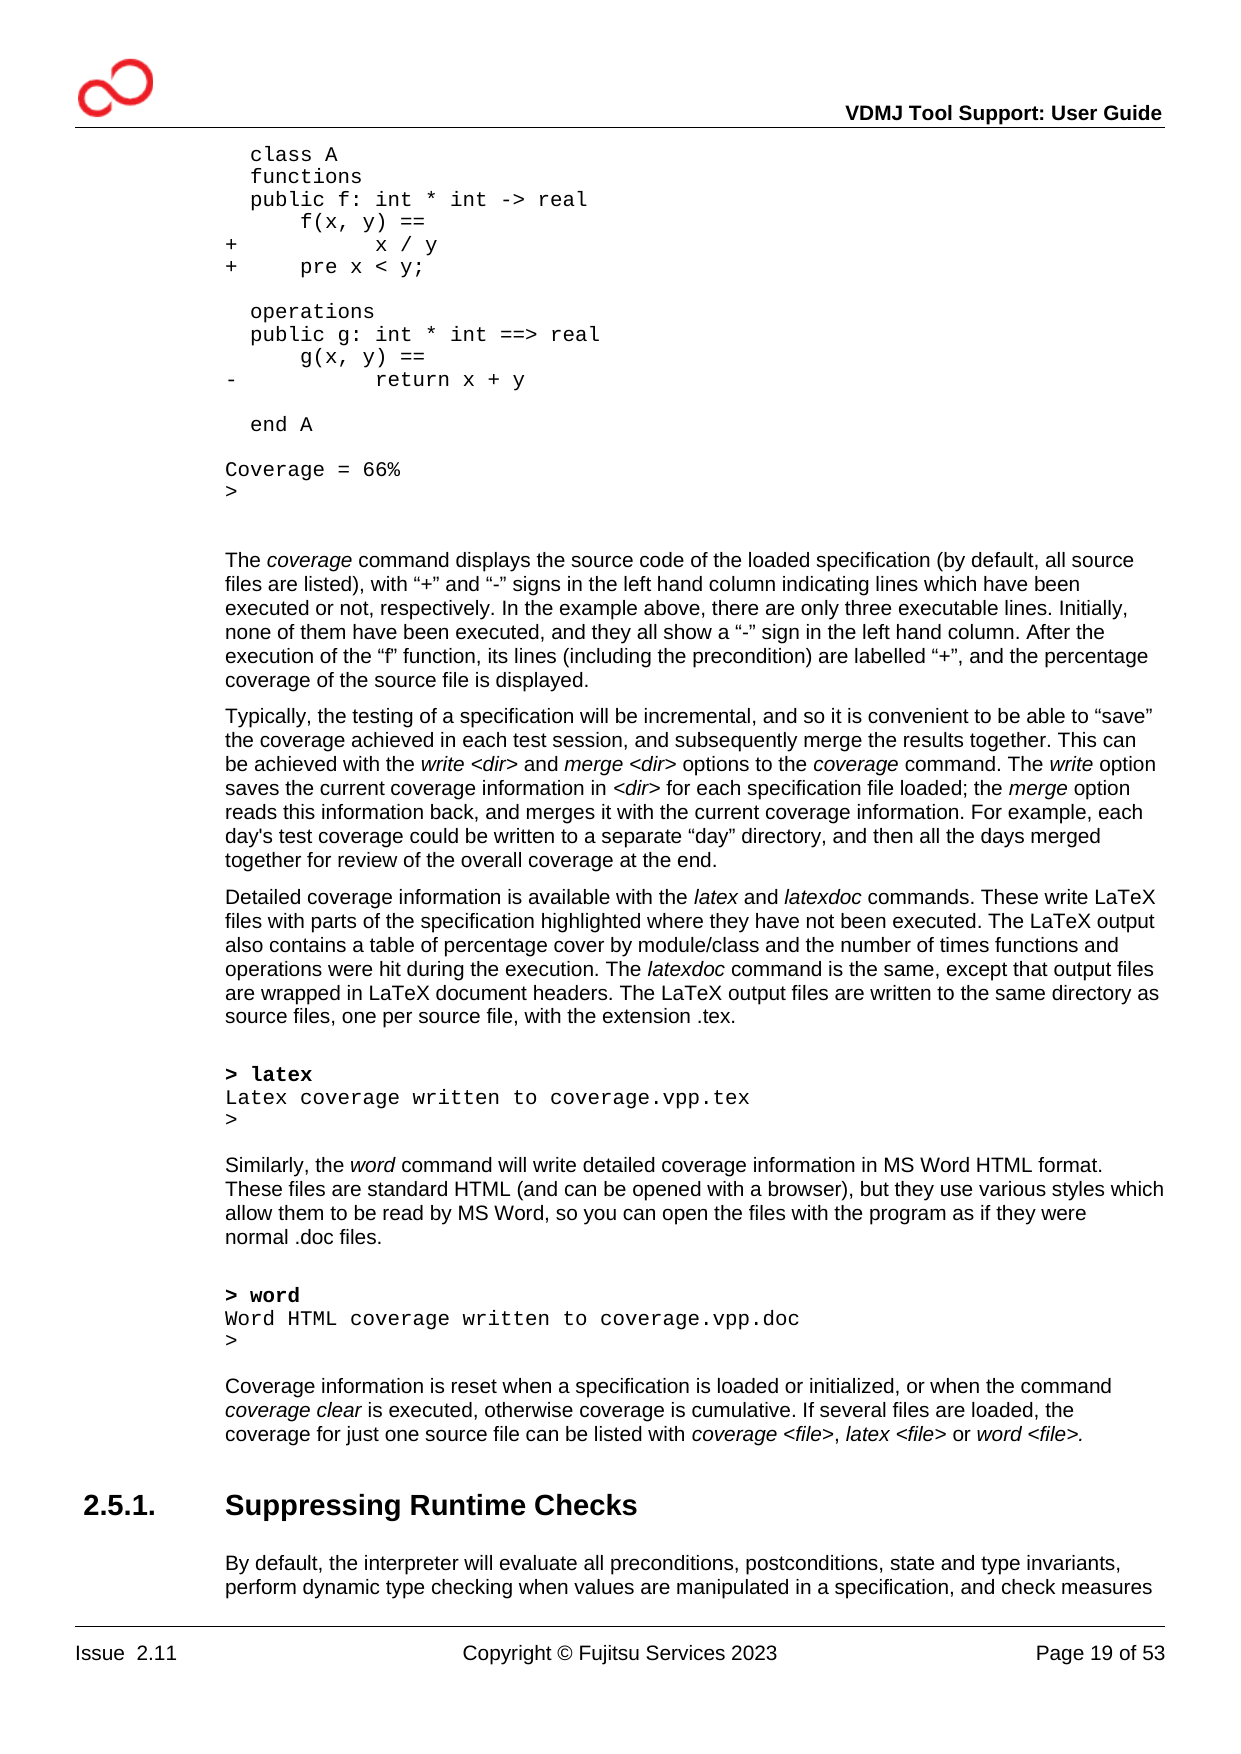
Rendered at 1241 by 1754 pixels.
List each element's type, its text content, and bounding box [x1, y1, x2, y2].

text > word [225, 1284, 1165, 1307]
text The coverage command displays the source code of the loaded specification (by default, all source files are listed), with “+” and “-” signs in the left hand column indicating lines which have been executed or not, respectively. In the example above, there are only three executable lines. Initially, none of them have been executed, and they all show a “-” sign in the left hand column. After the execution of the “f” function, its lines (including the precondition) are labelled “+”, and the percentage coverage of the source file is displayed. [225, 548, 1165, 692]
text > [225, 1329, 1165, 1352]
text Detailed coverage information is available with the latex and latexdoc commands. These write LaTeX files with parts of the specification highlighted where they have not been executed. The LaTeX output also contains a table of percentage cover by module/class and the number of times functions and operations were hit during the execution. The latexdoc command is the same, except that output files are wrapped in LaTeX document headers. The LaTeX output files are written to the same directory as source files, one per source file, with the extension .tex. [225, 885, 1165, 1029]
text public g: int * int ==> real [225, 323, 1165, 346]
text public f: int * int -> real [225, 188, 1165, 211]
text Coverage information is reset when a specification is loaded or initialized, or when the command coverage clear is executed, otherwise coverage is cumulative. If several files are loaded, the coverage for just one source file can be listed with coverage <file>, latex <file> or word <file>. [225, 1374, 1165, 1446]
text Similarly, the word command will write detailed coverage information in MS Word HTML format. These files are standard HTML (and can be opened with a browser), but they use various styles which allow them to be read by MS Word, so you can open the files with the program as if they were normal .doc files. [225, 1154, 1165, 1249]
text By default, the interpreter will evaluate all preconditions, postconditions, state and type invariants, perform dynamic type checking when values are manipulated in a specification, and check measures [225, 1552, 1165, 1599]
text Typically, the testing of a specification will be incremental, and so it is convenient to be able to “save” the coverage achieved in each test session, and subsequently merge the results together. This can be achieved with the write <dir> and merge <dir> options to the coverage command. The write option saves the current coverage information in <dir> for each specification file loaded; the merge option reads this information back, and merges it with the current coverage information. For example, each day's test coverage could be written to a separate “day” directory, and then all the days merged together for review of the overall coverage at the end. [225, 705, 1165, 872]
text end A [225, 413, 1165, 436]
text > latex [225, 1064, 1165, 1086]
text g(x, y) == [225, 346, 1165, 368]
text + x / y [225, 233, 1165, 256]
text Coverage = 66% [225, 458, 1165, 481]
text functions [225, 166, 1165, 188]
subtitle Suppressing Runtime Checks [75, 1489, 1165, 1522]
text > [225, 1109, 1165, 1131]
text Word HTML coverage written to coverage.vpp.doc [225, 1307, 1165, 1329]
text > [225, 481, 1165, 503]
text f(x, y) == [225, 211, 1165, 233]
text Latex coverage written to coverage.vpp.tex [225, 1086, 1165, 1109]
text + pre x < y; [225, 256, 1165, 278]
text - return x + y [225, 368, 1165, 391]
text class A [225, 143, 1165, 166]
picture [78, 52, 153, 127]
text operations [225, 301, 1165, 323]
